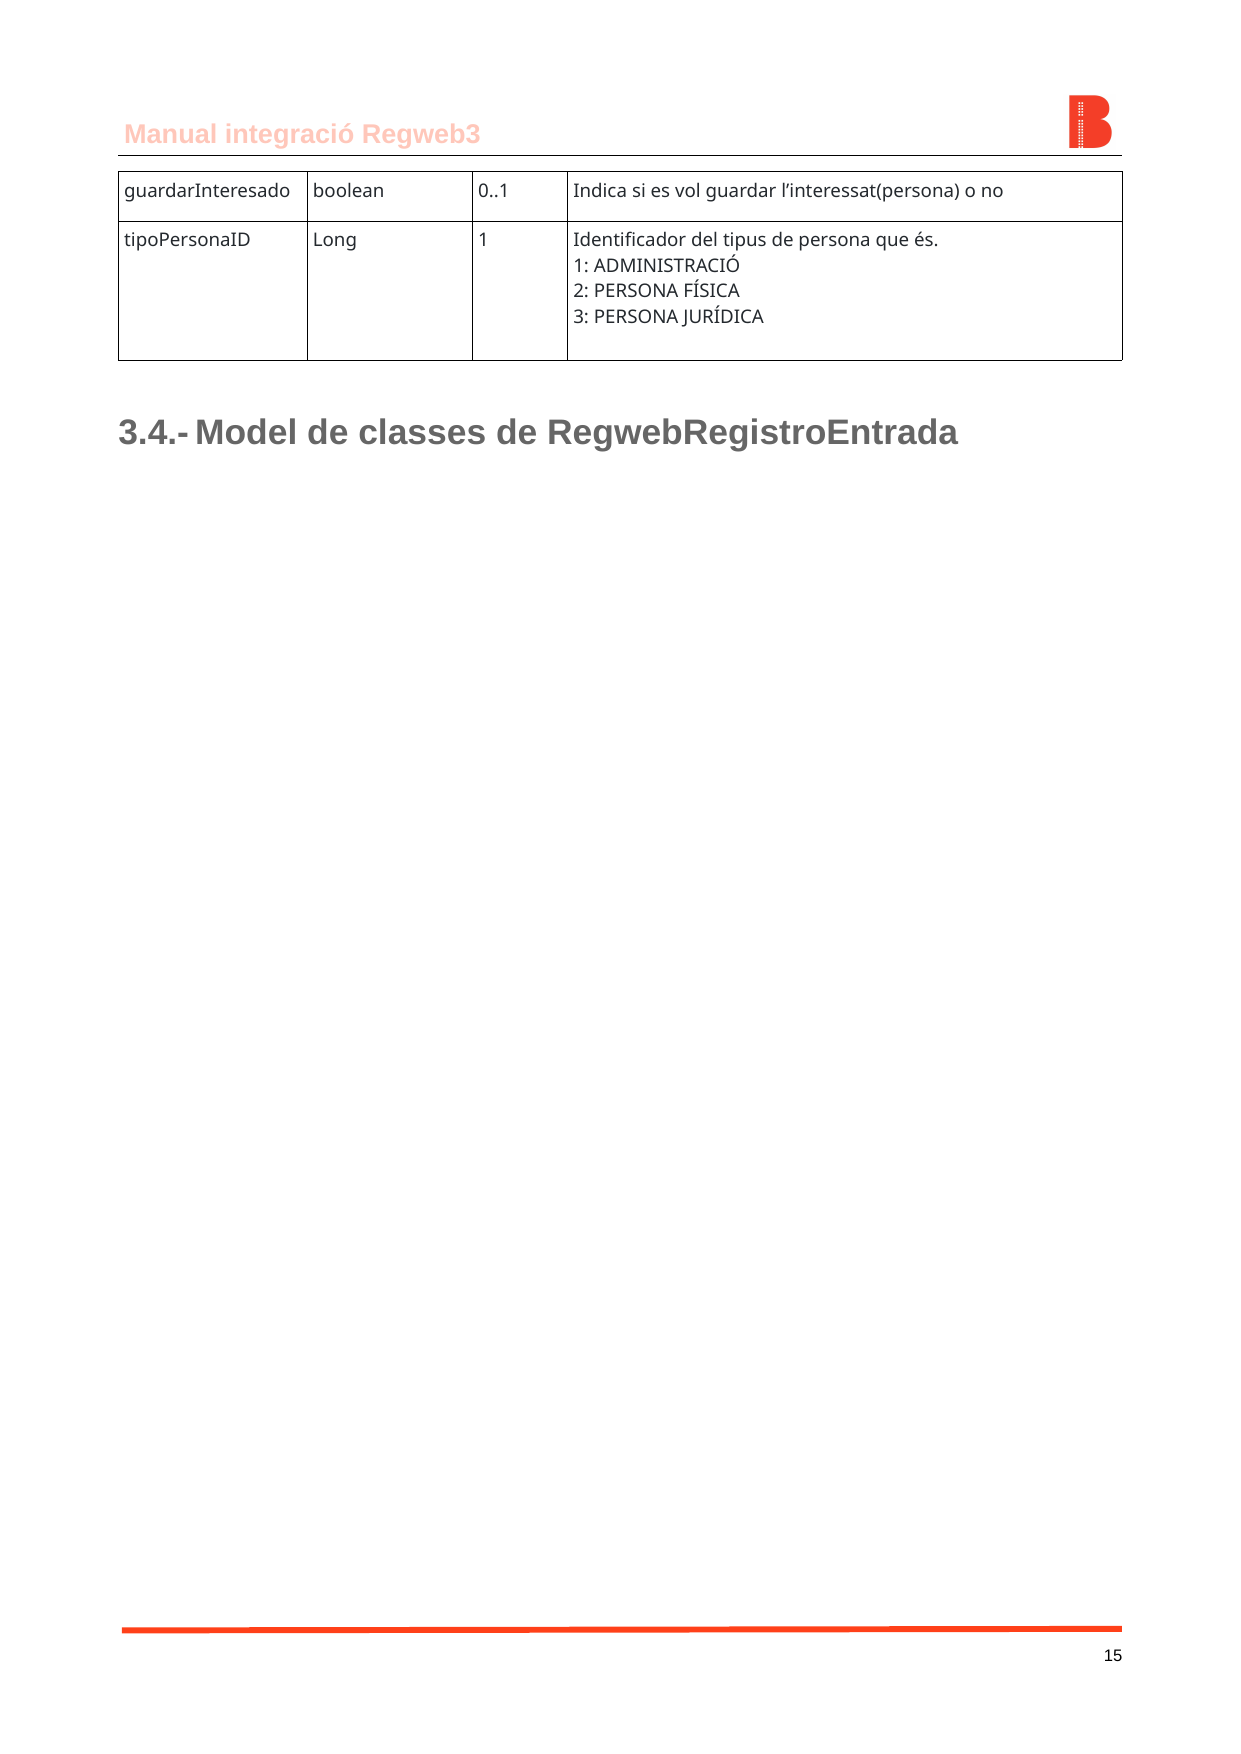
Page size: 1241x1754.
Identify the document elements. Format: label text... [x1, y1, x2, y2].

table_cell Long [308, 222, 472, 360]
subtitle Model de classes de RegwebRegistroEntrada [118, 411, 1122, 452]
picture [1063, 94, 1117, 150]
table_cell guardarInteresado [119, 172, 307, 221]
table_cell 0..1 [473, 172, 567, 221]
table_cell tipoPersonaID [119, 222, 307, 360]
table_cell Indica si es vol guardar l’interessat(persona) o no [568, 172, 1122, 221]
table_cell 1 [473, 222, 567, 360]
table_cell boolean [308, 172, 472, 221]
table_cell Identificador del tipus de persona que és. 1: ADMINISTRACIÓ 2: PERSONA FÍSICA 3: PERSONA JURÍDICA [568, 222, 1122, 360]
